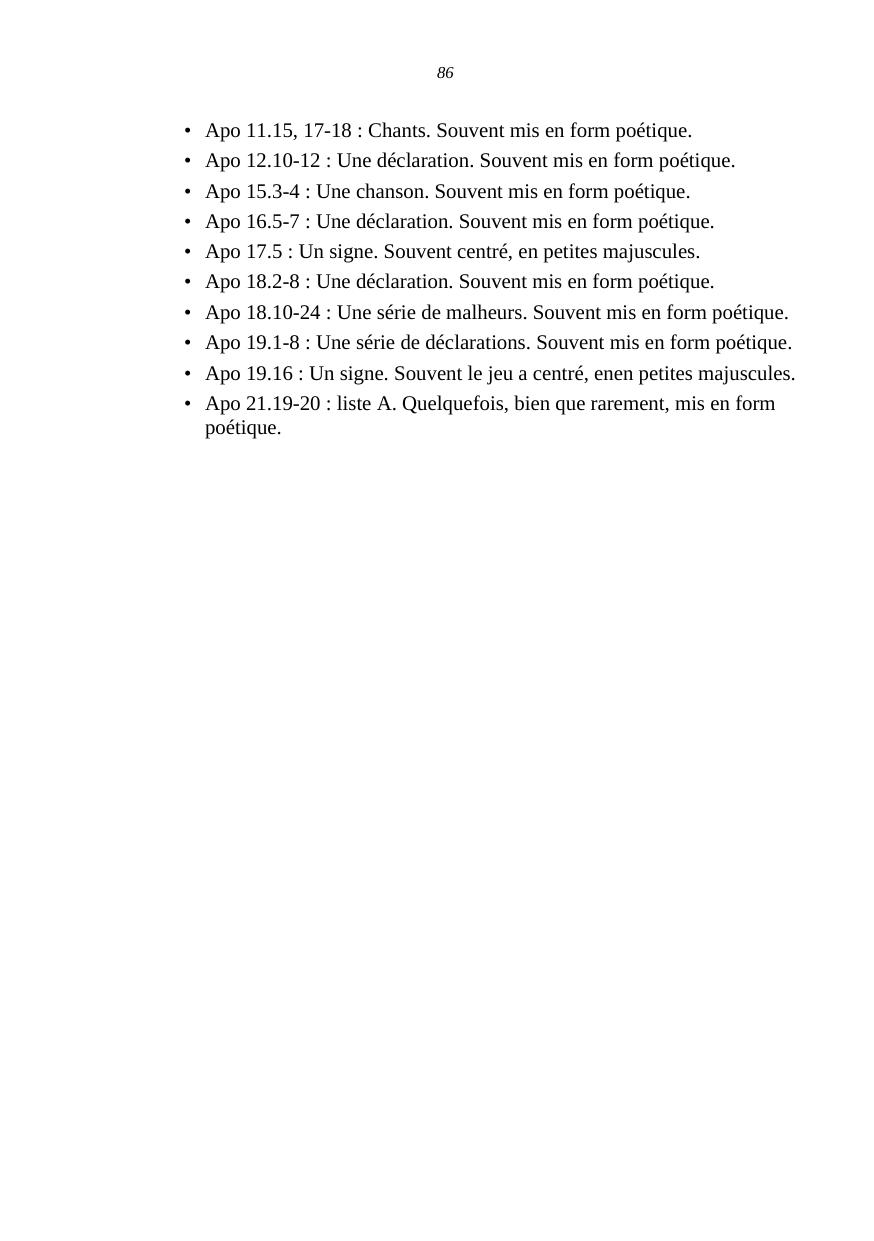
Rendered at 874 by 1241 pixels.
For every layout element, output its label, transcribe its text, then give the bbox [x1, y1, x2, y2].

list Apo 19.1-8 : Une série de déclarations. Souvent mis en form poétique. [184, 330, 815, 354]
list Apo 18.10-24 : Une série de malheurs. Souvent mis en form poétique. [184, 300, 815, 324]
list Apo 19.16 : Un signe. Souvent le jeu a centré, enen petites majuscules. [184, 360, 815, 384]
list Apo 15.3-4 : Une chanson. Souvent mis en form poétique. [184, 178, 815, 203]
list Apo 17.5 : Un signe. Souvent centré, en petites majuscules. [184, 239, 815, 263]
list Apo 12.10-12 : Une déclaration. Souvent mis en form poétique. [184, 148, 815, 172]
list Apo 11.15, 17-18 : Chants. Souvent mis en form poétique. [184, 118, 815, 142]
list Apo 16.5-7 : Une déclaration. Souvent mis en form poétique. [184, 209, 815, 233]
list Apo 18.2-8 : Une déclaration. Souvent mis en form poétique. [184, 269, 815, 293]
list Apo 21.19-20 : liste A. Quelquefois, bien que rarement, mis en form poétique. [184, 391, 815, 439]
